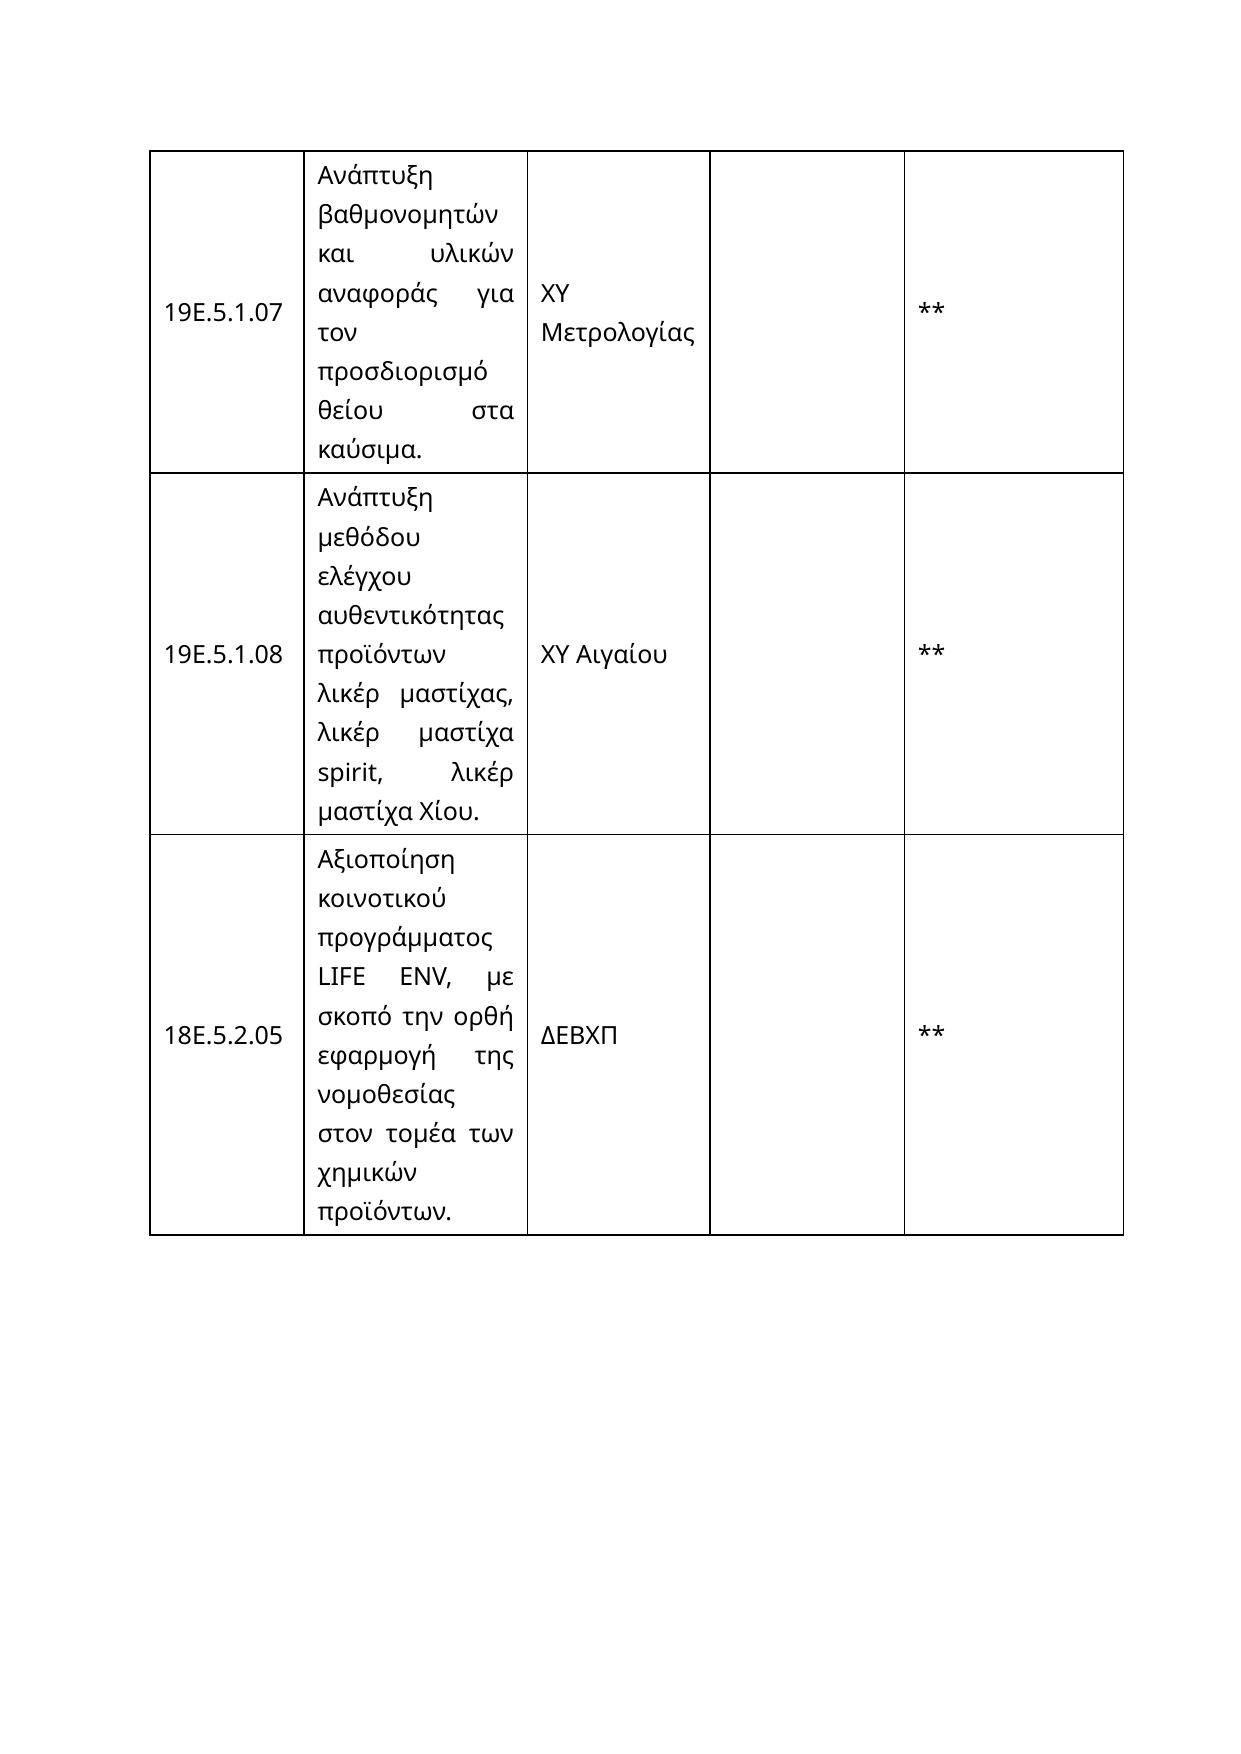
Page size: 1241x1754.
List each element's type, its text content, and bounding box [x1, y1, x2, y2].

table_cell [711, 474, 904, 834]
table_cell [711, 152, 904, 472]
table_cell ** [905, 835, 1123, 1234]
table_cell Ανάπτυξη βαθμονομητών και υλικών αναφοράς για τον προσδιορισμό θείου στα καύσιμα. [305, 152, 527, 472]
table_cell ΧΥ Μετρολογίας [528, 152, 709, 472]
table_cell ** [905, 152, 1123, 472]
table_cell [711, 835, 904, 1234]
table_cell 19Ε.5.1.08 [151, 474, 303, 834]
table_cell Ανάπτυξη μεθόδου ελέγχου αυθεντικότητας προϊόντων λικέρ μαστίχας, λικέρ μαστίχα spirit, λικέρ μαστίχα Χίου. [305, 474, 527, 834]
table_cell ΧΥ Αιγαίου [528, 474, 709, 834]
table_cell ΔΕΒΧΠ [528, 835, 709, 1234]
table_cell ** [905, 474, 1123, 834]
table_cell 19Ε.5.1.07 [151, 152, 303, 472]
table_cell 18Ε.5.2.05 [151, 835, 303, 1234]
table_cell Αξιοποίηση κοινοτικού προγράμματος LIFE ENV, με σκοπό την ορθή εφαρμογή της νομοθεσίας στον τομέα των χημικών προϊόντων. [305, 835, 527, 1234]
